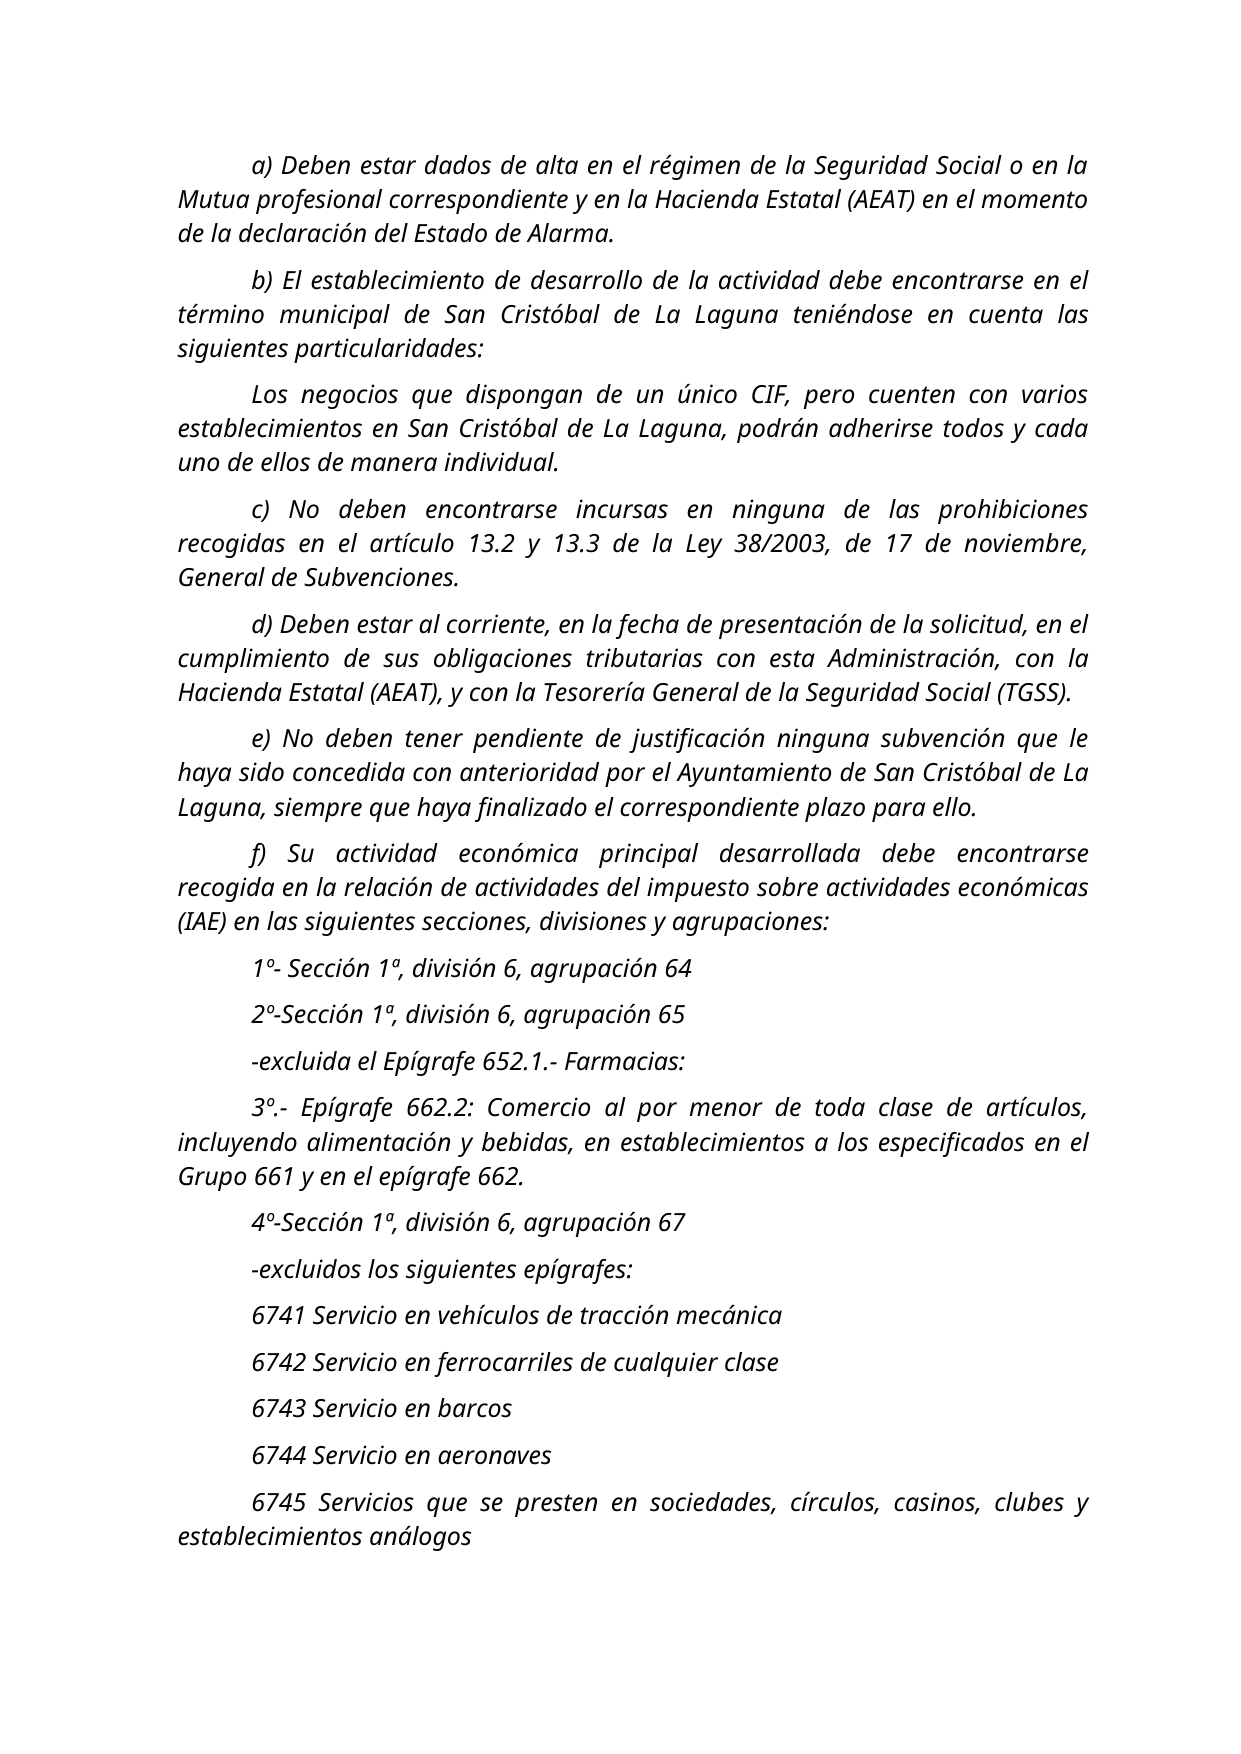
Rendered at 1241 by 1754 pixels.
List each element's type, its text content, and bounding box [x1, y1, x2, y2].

text 6743 Servicio en barcos [177, 1391, 1093, 1425]
text -excluidos los siguientes epígrafes: [177, 1251, 1093, 1285]
text 3º.- Epígrafe 662.2: Comercio al por menor de toda clase de artículos, incluyendo alimentación y bebidas, en establecimientos a los especificados en el Grupo 661 y en el epígrafe 662. [177, 1090, 1093, 1192]
text 6744 Servicio en aeronaves [177, 1438, 1093, 1472]
text c) No deben encontrarse incursas en ninguna de las prohibiciones recogidas en el artículo 13.2 y 13.3 de la Ley 38/2003, de 17 de noviembre, General de Subvenciones. [177, 492, 1093, 594]
text b) El establecimiento de desarrollo de la actividad debe encontrarse en el término municipal de San Cristóbal de La Laguna teniéndose en cuenta las siguientes particularidades: [177, 262, 1093, 364]
text -excluida el Epígrafe 652.1.- Farmacias: [177, 1043, 1093, 1078]
text Los negocios que dispongan de un único CIF, pero cuenten con varios establecimientos en San Cristóbal de La Laguna, podrán adherirse todos y cada uno de ellos de manera individual. [177, 377, 1093, 479]
text 6745 Servicios que se presten en sociedades, círculos, casinos, clubes y establecimientos análogos [177, 1484, 1093, 1552]
text f) Su actividad económica principal desarrollada debe encontrarse recogida en la relación de actividades del impuesto sobre actividades económicas (IAE) en las siguientes secciones, divisiones y agrupaciones: [177, 836, 1093, 938]
text 4º-Sección 1ª, división 6, agrupación 67 [177, 1205, 1093, 1239]
text 1º- Sección 1ª, división 6, agrupación 64 [177, 950, 1093, 984]
text e) No deben tener pendiente de justificación ninguna subvención que le haya sido concedida con anterioridad por el Ayuntamiento de San Cristóbal de La Laguna, siempre que haya finalizado el correspondiente plazo para ello. [177, 721, 1093, 823]
text 2º-Sección 1ª, división 6, agrupación 65 [177, 997, 1093, 1031]
text d) Deben estar al corriente, en la fecha de presentación de la solicitud, en el cumplimiento de sus obligaciones tributarias con esta Administración, con la Hacienda Estatal (AEAT), y con la Tesorería General de la Seguridad Social (TGSS). [177, 606, 1093, 708]
text 6742 Servicio en ferrocarriles de cualquier clase [177, 1344, 1093, 1378]
text a) Deben estar dados de alta en el régimen de la Seguridad Social o en la Mutua profesional correspondiente y en la Hacienda Estatal (AEAT) en el momento de la declaración del Estado de Alarma. [177, 148, 1093, 250]
text 6741 Servicio en vehículos de tracción mecánica [177, 1298, 1093, 1332]
